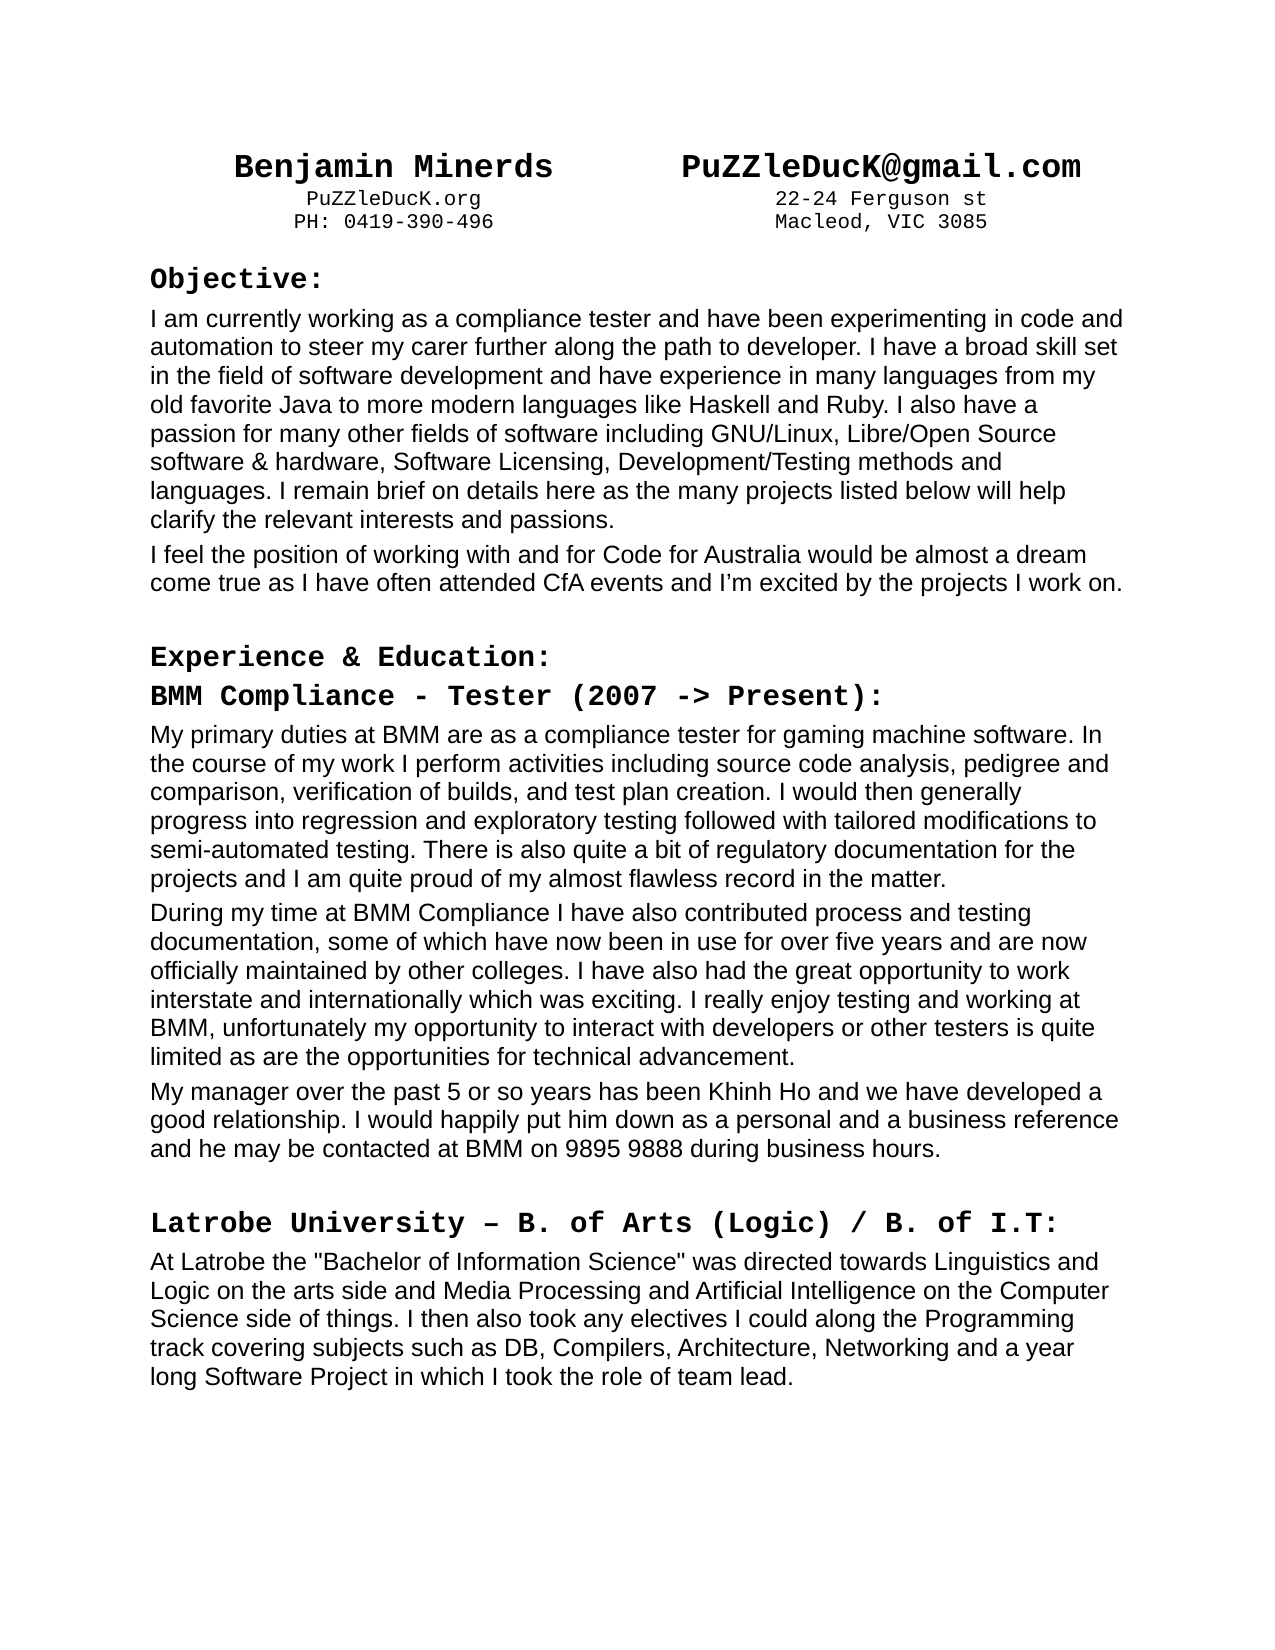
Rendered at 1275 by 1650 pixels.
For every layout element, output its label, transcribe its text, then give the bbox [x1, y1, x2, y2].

text I feel the position of working with and for Code for Australia would be almost a dream come true as I have often attended CfA events and I’m excited by the projects I work on. [150, 539, 1125, 597]
subtitle Latrobe University – B. of Arts (Logic) / B. of I.T: [150, 1208, 1125, 1241]
table_cell PuZZleDucK.org [150, 188, 637, 211]
text At Latrobe the "Bachelor of Information Science" was directed towards Linguistics and Logic on the arts side and Media Processing and Artificial Intelligence on the Computer Science side of things. I then also took any electives I could along the Programming track covering subjects such as DB, Compilers, Architecture, Networking and a year long Software Project in which I took the role of team lead. [150, 1247, 1125, 1391]
table_cell Macleod, VIC 3085 [638, 211, 1125, 235]
table_cell [150, 235, 637, 259]
table_cell [638, 235, 1125, 259]
subtitle BMM Compliance - Tester (2007 -> Present): [150, 681, 1125, 714]
subtitle Experience & Education: [150, 642, 1125, 675]
text My manager over the past 5 or so years has been Khinh Ho and we have developed a good relationship. I would happily put him down as a personal and a business reference and he may be contacted at BMM on 9895 9888 during business hours. [150, 1077, 1125, 1163]
table_header Benjamin Minerds [150, 150, 637, 188]
text I am currently working as a compliance tester and have been experimenting in code and automation to steer my carer further along the path to developer. I have a broad skill set in the field of software development and have experience in many languages from my old favorite Java to more modern languages like Haskell and Ruby. I also have a passion for many other fields of software including GNU/Linux, Libre/Open Source software & hardware, Software Licensing, Development/Testing methods and languages. I remain brief on details here as the many projects listed below will help clarify the relevant interests and passions. [150, 304, 1125, 534]
table_cell 22-24 Ferguson st [638, 188, 1125, 211]
table_header PuZZleDucK@gmail.com [638, 150, 1125, 188]
text During my time at BMM Compliance I have also contributed process and testing documentation, some of which have now been in use for over five years and are now officially maintained by other colleges. I have also had the great opportunity to work interstate and internationally which was exciting. I really enjoy testing and working at BMM, unfortunately my opportunity to interact with developers or other testers is quite limited as are the opportunities for technical advancement. [150, 898, 1125, 1071]
subtitle Objective: [150, 265, 1125, 298]
text My primary duties at BMM are as a compliance tester for gaming machine software. In the course of my work I perform activities including source code analysis, pedigree and comparison, verification of builds, and test plan creation. I would then generally progress into regression and exploratory testing followed with tailored modifications to semi-automated testing. There is also quite a bit of regulatory documentation for the projects and I am quite proud of my almost flawless record in the matter. [150, 720, 1125, 892]
table_cell PH: 0419-390-496 [150, 211, 637, 235]
